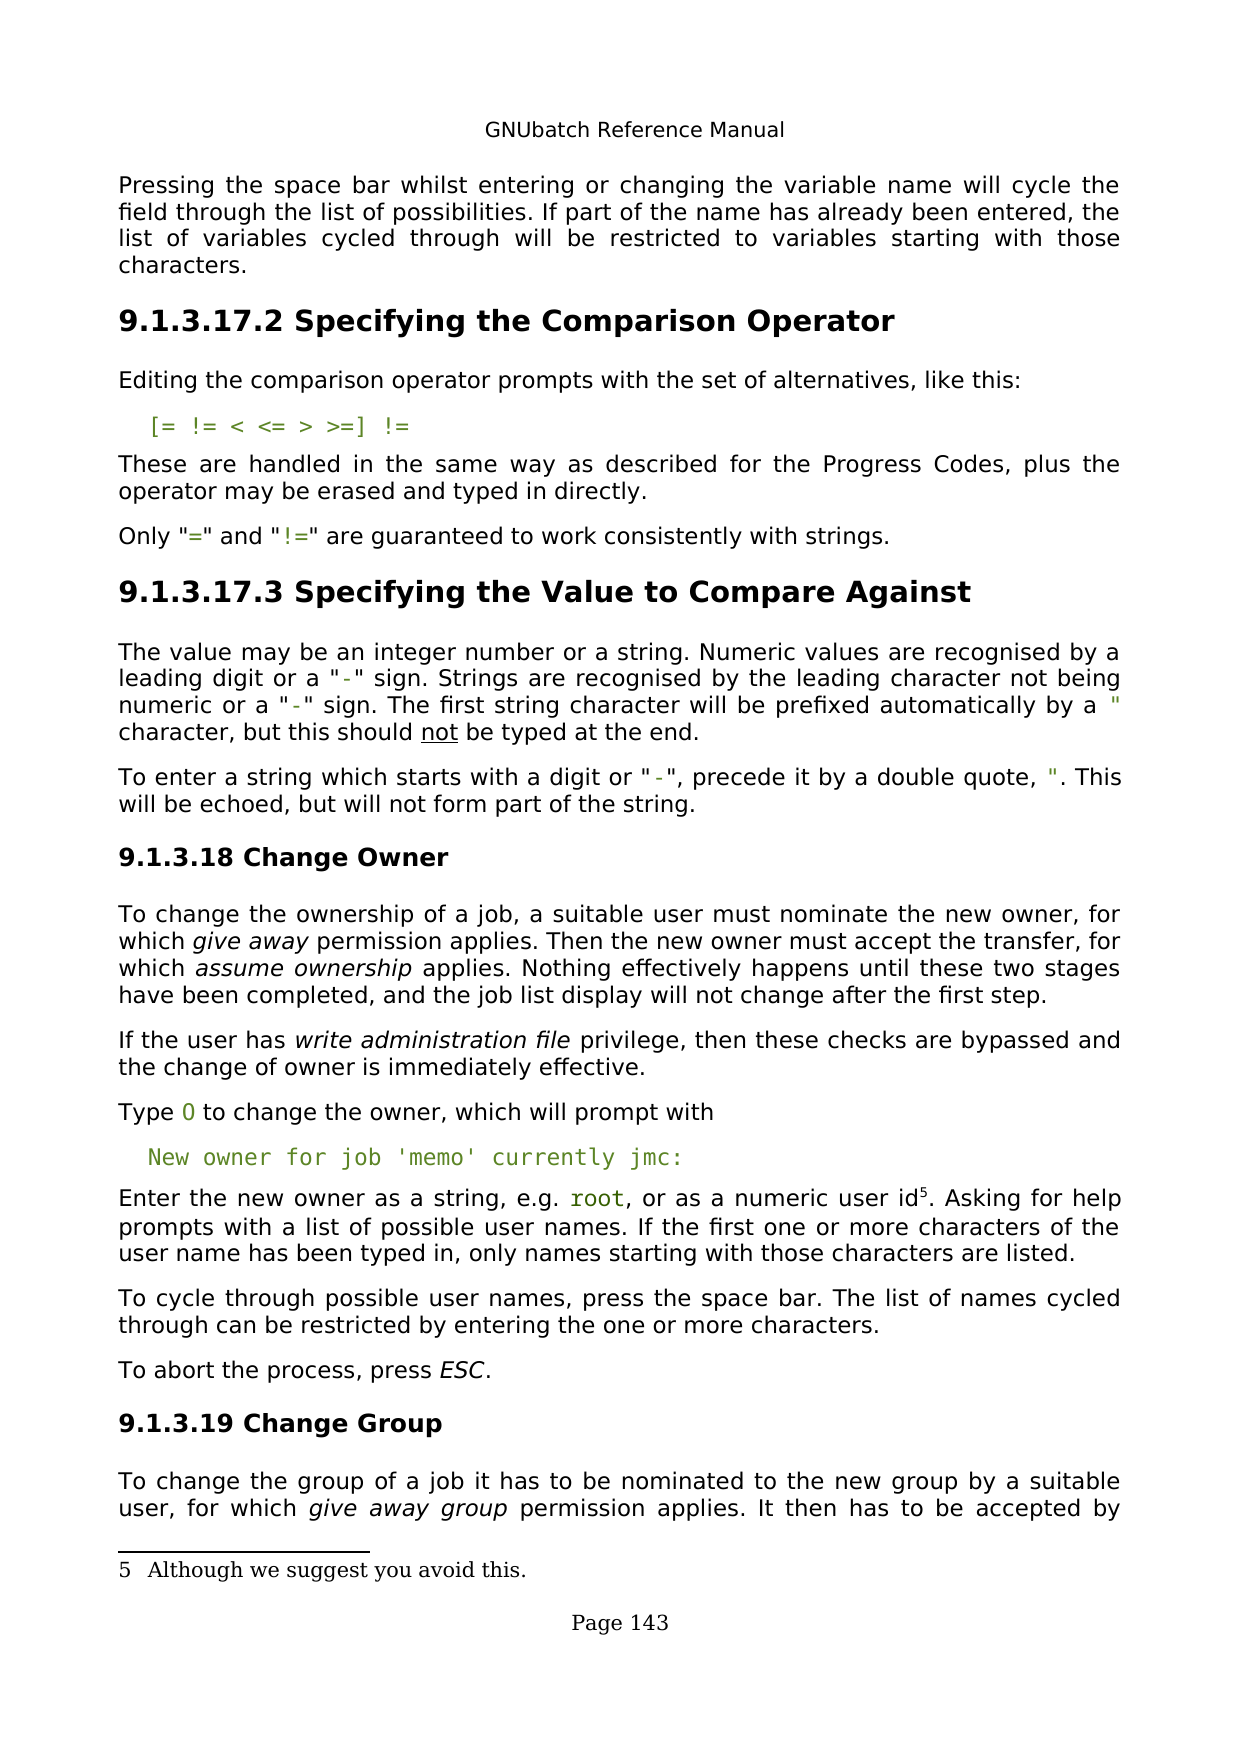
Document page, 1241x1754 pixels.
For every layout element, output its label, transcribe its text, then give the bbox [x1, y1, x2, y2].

text New owner for job 'memo' currently jmc: [148, 1144, 1122, 1171]
subtitle Change Group [118, 1409, 1122, 1438]
text To abort the process, press ESC. [118, 1357, 1122, 1384]
text Enter the new owner as a string, e.g. root, or as a numeric user id. Asking for help prompts with a list of possible user names. If the first one or more characters of the user name has been typed in, only names starting with those characters are listed. [118, 1182, 1122, 1267]
text Pressing the space bar whilst entering or changing the variable name will cycle the field through the list of possibilities. If part of the name has already been entered, the list of variables cycled through will be restricted to variables starting with those characters. [118, 172, 1122, 279]
text To cycle through possible user names, press the space bar. The list of names cycled through can be restricted by entering the one or more characters. [118, 1286, 1122, 1339]
subtitle Specifying the Value to Compare Against [118, 575, 1122, 609]
text The value may be an integer number or a string. Numeric values are recognised by a leading digit or a "-" sign. Strings are recognised by the leading character not being numeric or a "-" sign. The first string character will be prefixed automatically by a " character, but this should not be typed at the end. [118, 639, 1122, 746]
subtitle Change Owner [118, 843, 1122, 872]
text [= != < <= > >=] != [148, 413, 1122, 439]
text To change the ownership of a job, a suitable user must nominate the new owner, for which give away permission applies. Then the new owner must accept the transfer, for which assume ownership applies. Nothing effectively happens until these two stages have been completed, and the job list display will not change after the first step. [118, 901, 1122, 1008]
text Only "=" and "!=" are guaranteed to work consistently with strings. [118, 523, 1122, 550]
text To change the group of a job it has to be nominated to the new group by a suitable user, for which give away group permission applies. It then has to be accepted by [118, 1468, 1122, 1521]
text These are handled in the same way as described for the Progress Codes, plus the operator may be erased and typed in directly. [118, 451, 1122, 505]
subtitle Specifying the Comparison Operator [118, 304, 1122, 338]
text If the user has write administration file privilege, then these checks are bypassed and the change of owner is immediately effective. [118, 1027, 1122, 1080]
text Type O to change the owner, which will prompt with [118, 1099, 1122, 1126]
text Although we suggest you avoid this. [118, 1558, 1122, 1582]
text Editing the comparison operator prompts with the set of alternatives, like this: [118, 368, 1122, 394]
text To enter a string which starts with a digit or "-", precede it by a double quote, ". This will be echoed, but will not form part of the string. [118, 764, 1122, 818]
